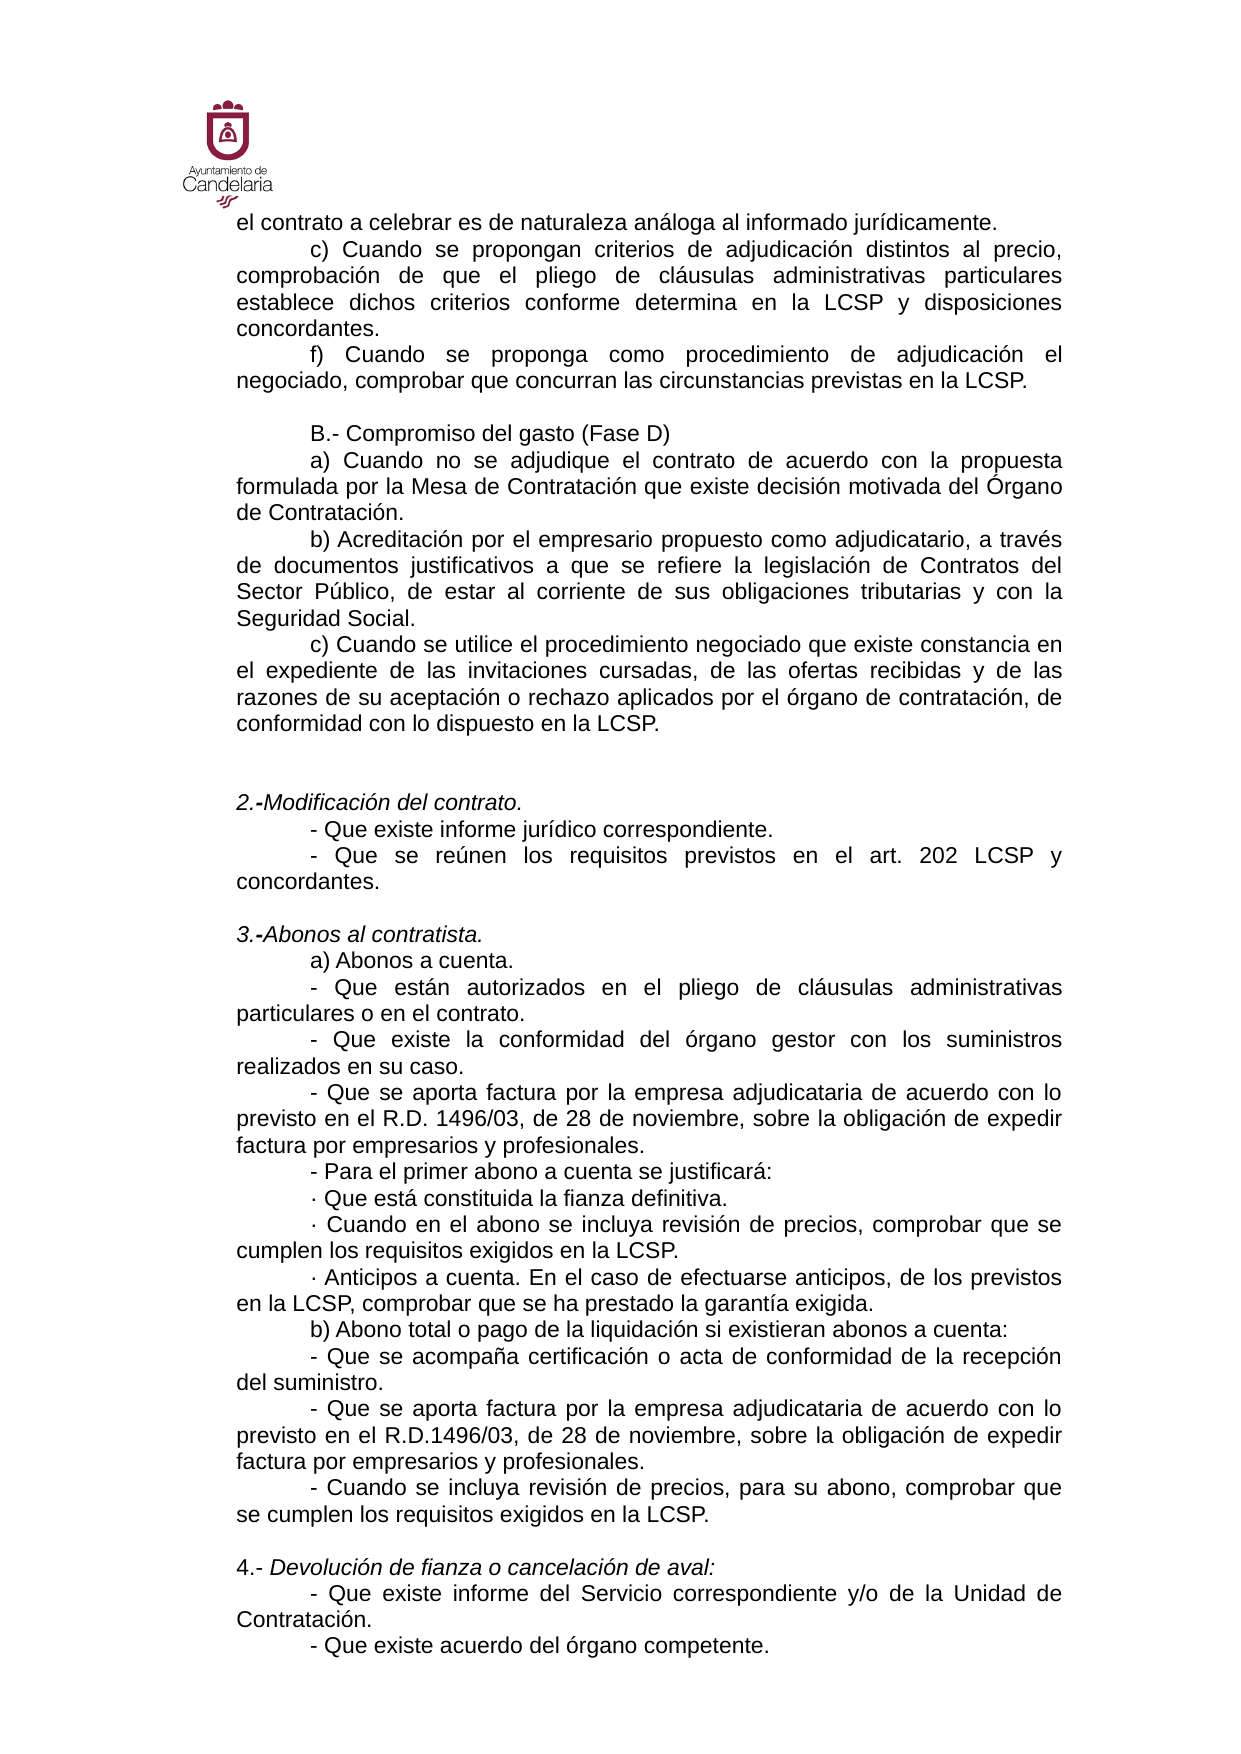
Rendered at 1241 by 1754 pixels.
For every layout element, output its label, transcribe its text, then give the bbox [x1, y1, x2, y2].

text B.- Compromiso del gasto (Fase D) [236, 420, 1063, 447]
text 2.-Modificación del contrato. [236, 789, 1063, 816]
text f) Cuando se proponga como procedimiento de adjudicación el negociado, comprobar que concurran las circunstancias previstas en la LCSP. [236, 341, 1063, 394]
text - Que existe la conformidad del órgano gestor con los suministros realizados en su caso. [236, 1026, 1063, 1079]
text b) Acreditación por el empresario propuesto como adjudicatario, a través de documentos justificativos a que se refiere la legislación de Contratos del Sector Público, de estar al corriente de sus obligaciones tributarias y con la Seguridad Social. [236, 526, 1063, 631]
text · Cuando en el abono se incluya revisión de precios, comprobar que se cumplen los requisitos exigidos en la LCSP. [236, 1211, 1063, 1263]
text c) Cuando se utilice el procedimiento negociado que existe constancia en el expediente de las invitaciones cursadas, de las ofertas recibidas y de las razones de su aceptación o rechazo aplicados por el órgano de contratación, de conformidad con lo dispuesto en la LCSP. [236, 631, 1063, 736]
text - Que se aporta factura por la empresa adjudicataria de acuerdo con lo previsto en el R.D.1496/03, de 28 de noviembre, sobre la obligación de expedir factura por empresarios y profesionales. [236, 1395, 1063, 1474]
text · Anticipos a cuenta. En el caso de efectuarse anticipos, de los previstos en la LCSP, comprobar que se ha prestado la garantía exigida. [236, 1263, 1063, 1316]
text - Cuando se incluya revisión de precios, para su abono, comprobar que se cumplen los requisitos exigidos en la LCSP. [236, 1474, 1063, 1527]
text - Que se acompaña certificación o acta de conformidad de la recepción del suministro. [236, 1343, 1063, 1395]
text - Que se reúnen los requisitos previstos en el art. 202 LCSP y concordantes. [236, 842, 1063, 894]
text - Para el primer abono a cuenta se justificará: [236, 1158, 1063, 1184]
text b) Abono total o pago de la liquidación si existieran abonos a cuenta: [236, 1316, 1063, 1343]
text c) Cuando se propongan criterios de adjudicación distintos al precio, comprobación de que el pliego de cláusulas administrativas particulares establece dichos criterios conforme determina en la LCSP y disposiciones concordantes. [236, 236, 1063, 341]
text 4.- Devolución de fianza o cancelación de aval: [236, 1553, 1063, 1580]
text - Que se aporta factura por la empresa adjudicataria de acuerdo con lo previsto en el R.D. 1496/03, de 28 de noviembre, sobre la obligación de expedir factura por empresarios y profesionales. [236, 1079, 1063, 1158]
text a) Cuando no se adjudique el contrato de acuerdo con la propuesta formulada por la Mesa de Contratación que existe decisión motivada del Órgano de Contratación. [236, 447, 1063, 526]
text · Que está constituida la fianza definitiva. [236, 1184, 1063, 1211]
text - Que están autorizados en el pliego de cláusulas administrativas particulares o en el contrato. [236, 974, 1063, 1026]
text a) Abonos a cuenta. [236, 947, 1063, 974]
text el contrato a celebrar es de naturaleza análoga al informado jurídicamente. [236, 209, 1063, 236]
text - Que existe acuerdo del órgano competente. [236, 1632, 1063, 1659]
text 3.-Abonos al contratista. [236, 921, 1063, 947]
text - Que existe informe jurídico correspondiente. [236, 816, 1063, 842]
text - Que existe informe del Servicio correspondiente y/o de la Unidad de Contratación. [236, 1580, 1063, 1632]
